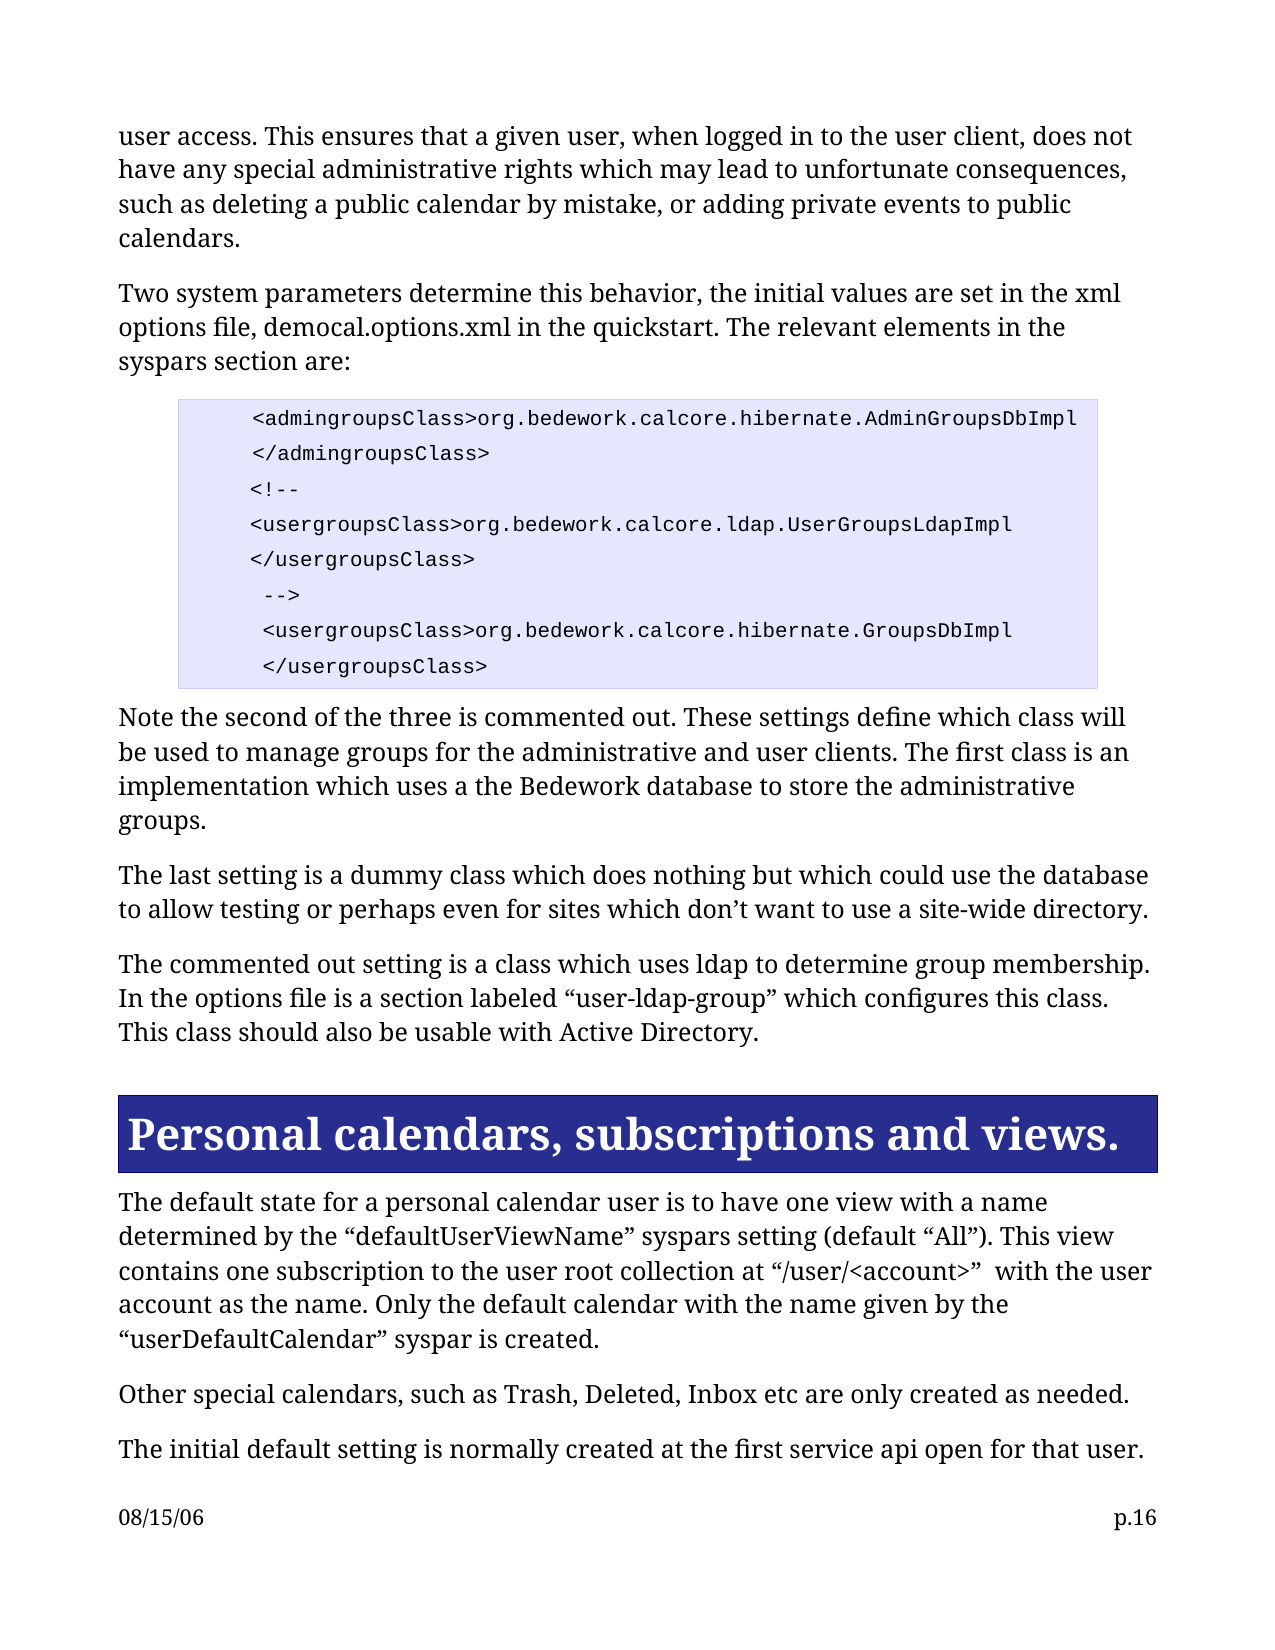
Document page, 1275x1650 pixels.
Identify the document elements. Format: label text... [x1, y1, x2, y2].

text <usergroupsClass>org.bedework.calcore.ldap.UserGroupsLdapImpl [179, 505, 1097, 538]
text --> [179, 576, 1097, 608]
text Two system parameters determine this behavior, the initial values are set in the xml options file, democal.options.xml in the quickstart. The relevant elements in the syspars section are: [118, 275, 1157, 378]
text <!-- [179, 469, 1097, 502]
text <usergroupsClass>org.bedework.calcore.hibernate.GroupsDbImpl [179, 611, 1097, 644]
text <admingroupsClass>org.bedework.calcore.hibernate.AdminGroupsDbImpl [179, 400, 1097, 431]
text The initial default setting is normally created at the first service api open for that user. [118, 1431, 1157, 1466]
text </admingroupsClass> [179, 434, 1097, 467]
text </usergroupsClass> [179, 647, 1097, 688]
text The last setting is a dummy class which does nothing but which could use the database to allow testing or perhaps even for sites which don’t want to use a site-wide directory. [118, 857, 1157, 926]
subtitle Personal calendars, subscriptions and views. [119, 1096, 1157, 1172]
text The commented out setting is a class which uses ldap to determine group membership. In the options file is a section labeled “user-ldap-group” which configures this class. This class should also be usable with Active Directory. [118, 947, 1157, 1049]
text user access. This ensures that a given user, when logged in to the user client, does not have any special administrative rights which may lead to unfortunate consequences, such as deleting a public calendar by mistake, or adding private events to public calendars. [118, 118, 1157, 254]
text Other special calendars, such as Trash, Deleted, Inbox etc are only created as needed. [118, 1376, 1157, 1410]
text The default state for a personal calendar user is to have one view with a name determined by the “defaultUserViewName” syspars setting (default “All”). This view contains one subscription to the user root collection at “/user/<account>” with the user account as the name. Only the default calendar with the name given by the “userDefaultCalendar” syspar is created. [118, 1185, 1157, 1355]
text Note the second of the three is commented out. These settings define which class will be used to manage groups for the administrative and user clients. The first class is an implementation which uses a the Bedework database to store the administrative groups. [118, 700, 1157, 836]
text </usergroupsClass> [179, 540, 1097, 573]
